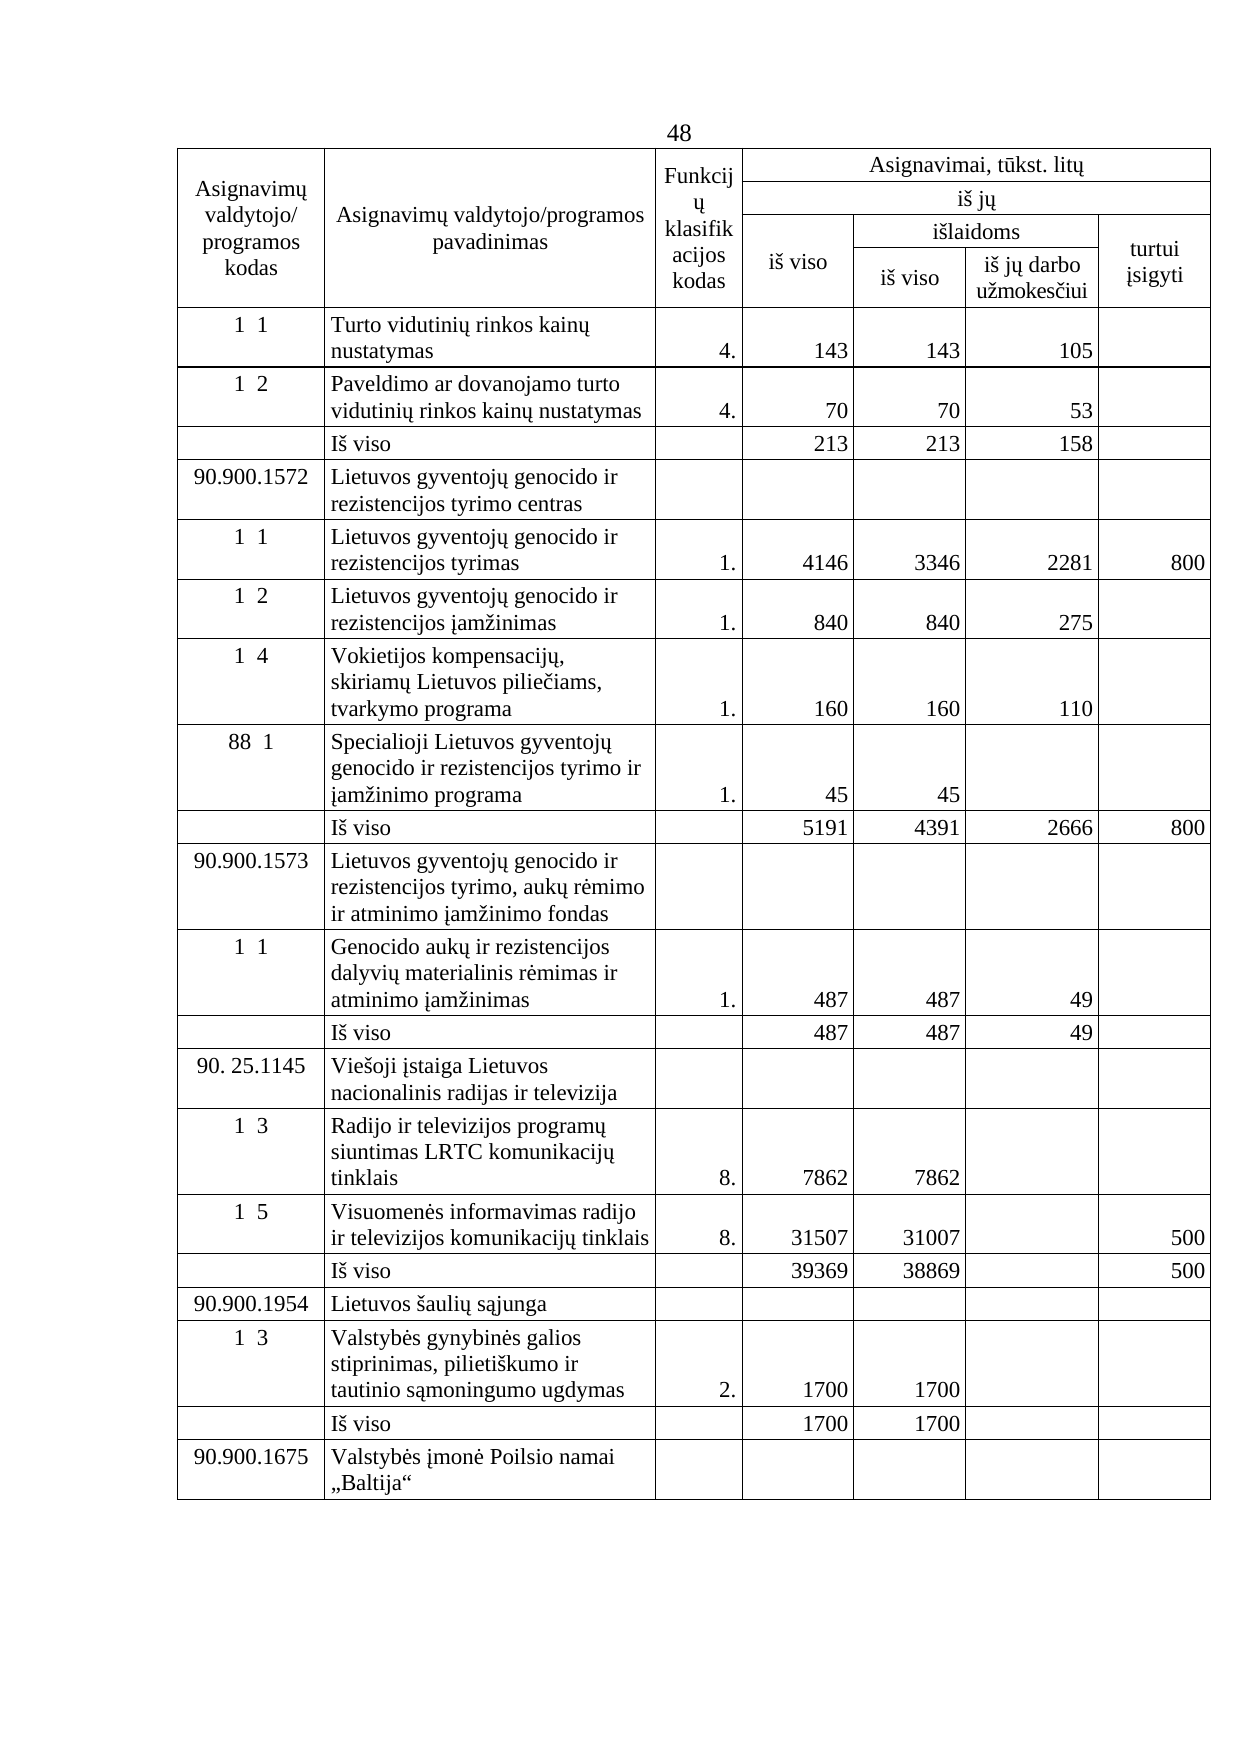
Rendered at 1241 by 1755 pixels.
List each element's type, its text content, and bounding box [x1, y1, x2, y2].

table_cell 1700 [743, 1321, 853, 1406]
table_cell išlaidoms [854, 215, 1098, 247]
table_cell [1099, 725, 1210, 810]
table_cell Iš viso [325, 427, 655, 459]
table_cell 88 1 [178, 725, 324, 810]
table_cell [656, 1440, 742, 1498]
table_cell Lietuvos gyventojų genocido ir rezistencijos tyrimo centras [325, 460, 655, 519]
table_cell Radijo ir televizijos programų siuntimas LRTC komunikacijų tinklais [325, 1109, 655, 1194]
table_cell 487 [743, 1016, 853, 1048]
table_cell 1700 [743, 1407, 853, 1439]
table_cell [966, 1254, 1098, 1287]
table_cell 39369 [743, 1254, 853, 1287]
table_header Asignavimų valdytojo/programos pavadinimas [325, 149, 655, 307]
table_cell Vokietijos kompensacijų, skiriamų Lietuvos piliečiams, tvarkymo programa [325, 639, 655, 724]
table_cell 1 2 [178, 368, 324, 426]
table_cell 1 1 [178, 308, 324, 366]
table_cell [966, 1407, 1098, 1439]
table_cell [1099, 1407, 1210, 1439]
table_cell 1. [656, 725, 742, 810]
table_cell [966, 725, 1098, 810]
table_cell iš viso [854, 248, 965, 307]
table_cell [1099, 368, 1210, 426]
table_cell 90. 25.1145 [178, 1049, 324, 1108]
table_cell [966, 1109, 1098, 1194]
table_cell [966, 1049, 1098, 1108]
table_cell 1. [656, 520, 742, 578]
table_cell 160 [854, 639, 965, 724]
table_cell [966, 1195, 1098, 1253]
table_cell [854, 460, 965, 519]
table_cell 110 [966, 639, 1098, 724]
table_cell [1099, 930, 1210, 1015]
table_cell 38869 [854, 1254, 965, 1287]
table_cell 7862 [854, 1109, 965, 1194]
table_cell Iš viso [325, 1407, 655, 1439]
table_cell 1 4 [178, 639, 324, 724]
table_cell 500 [1099, 1254, 1210, 1287]
table_cell 45 [854, 725, 965, 810]
table_cell 31007 [854, 1195, 965, 1253]
table_cell 90.900.1573 [178, 844, 324, 929]
table_cell [656, 1288, 742, 1320]
table_cell 213 [854, 427, 965, 459]
table_cell 213 [743, 427, 853, 459]
table_cell [966, 844, 1098, 929]
table_cell [854, 1288, 965, 1320]
table_cell 1 2 [178, 580, 324, 638]
table_cell [743, 1440, 853, 1498]
table_cell 840 [854, 580, 965, 638]
table_cell [966, 1440, 1098, 1498]
table_cell iš jų darbo užmokesčiui [966, 248, 1098, 307]
table_cell [1099, 639, 1210, 724]
table_cell 487 [854, 1016, 965, 1048]
table_cell 1. [656, 639, 742, 724]
table_cell 1 3 [178, 1321, 324, 1406]
table_cell 3346 [854, 520, 965, 578]
table_cell 800 [1099, 811, 1210, 843]
table_cell [1099, 1321, 1210, 1406]
table_cell [178, 811, 324, 843]
table_cell 70 [854, 368, 965, 426]
table_cell [178, 1016, 324, 1048]
table_cell Iš viso [325, 1016, 655, 1048]
table_cell 500 [1099, 1195, 1210, 1253]
table_cell 90.900.1675 [178, 1440, 324, 1498]
table_cell Specialioji Lietuvos gyventojų genocido ir rezistencijos tyrimo ir įamžinimo programa [325, 725, 655, 810]
table_cell 49 [966, 1016, 1098, 1048]
table_cell 53 [966, 368, 1098, 426]
table_cell [743, 1049, 853, 1108]
table_cell 143 [854, 308, 965, 366]
table_cell [854, 844, 965, 929]
table_cell Genocido aukų ir rezistencijos dalyvių materialinis rėmimas ir atminimo įamžinimas [325, 930, 655, 1015]
table_cell 487 [743, 930, 853, 1015]
table_cell [1099, 844, 1210, 929]
table_cell [743, 1288, 853, 1320]
table_cell 1 1 [178, 520, 324, 578]
table_cell [1099, 1288, 1210, 1320]
table_cell [178, 1407, 324, 1439]
table_header Funkcijų klasifikacijos kodas [656, 149, 742, 307]
table_header Asignavimų valdytojo/ programos kodas [178, 149, 324, 307]
table_cell Lietuvos gyventojų genocido ir rezistencijos įamžinimas [325, 580, 655, 638]
table_cell [966, 1321, 1098, 1406]
table_cell 31507 [743, 1195, 853, 1253]
table_cell 1 1 [178, 930, 324, 1015]
table_cell 70 [743, 368, 853, 426]
table_cell [656, 1016, 742, 1048]
table_cell 5191 [743, 811, 853, 843]
table_cell [1099, 1016, 1210, 1048]
table_cell Visuomenės informavimas radijo ir televizijos komunikacijų tinklais [325, 1195, 655, 1253]
table_cell iš jų [743, 182, 1210, 214]
table_cell turtui įsigyti [1099, 215, 1210, 307]
table_cell Viešoji įstaiga Lietuvos nacionalinis radijas ir televizija [325, 1049, 655, 1108]
table_cell Lietuvos gyventojų genocido ir rezistencijos tyrimas [325, 520, 655, 578]
table_cell [1099, 1049, 1210, 1108]
table_cell 1. [656, 580, 742, 638]
table_cell Valstybės gynybinės galios stiprinimas, pilietiškumo ir tautinio sąmoningumo ugdymas [325, 1321, 655, 1406]
table_cell [1099, 308, 1210, 366]
table_cell 158 [966, 427, 1098, 459]
table_cell [656, 811, 742, 843]
table_cell 160 [743, 639, 853, 724]
table_cell 45 [743, 725, 853, 810]
table_cell [656, 1254, 742, 1287]
table_cell [178, 427, 324, 459]
table_cell 800 [1099, 520, 1210, 578]
table_cell 1700 [854, 1407, 965, 1439]
table_cell 4391 [854, 811, 965, 843]
table_cell [656, 460, 742, 519]
table_cell 1 3 [178, 1109, 324, 1194]
table_cell 2. [656, 1321, 742, 1406]
table_cell Paveldimo ar dovanojamo turto vidutinių rinkos kainų nustatymas [325, 368, 655, 426]
table_cell 7862 [743, 1109, 853, 1194]
table_cell Lietuvos šaulių sąjunga [325, 1288, 655, 1320]
table_cell 2281 [966, 520, 1098, 578]
table_cell 1700 [854, 1321, 965, 1406]
table_cell 4. [656, 368, 742, 426]
table_cell [656, 427, 742, 459]
table_cell [1099, 1440, 1210, 1498]
table_cell [1099, 1109, 1210, 1194]
table_cell Lietuvos gyventojų genocido ir rezistencijos tyrimo, aukų rėmimo ir atminimo įamžinimo fondas [325, 844, 655, 929]
table_cell [854, 1440, 965, 1498]
table_cell Iš viso [325, 1254, 655, 1287]
table_cell 487 [854, 930, 965, 1015]
table_cell [178, 1254, 324, 1287]
table_cell 2666 [966, 811, 1098, 843]
table_cell 8. [656, 1195, 742, 1253]
table_cell 49 [966, 930, 1098, 1015]
table_cell [1099, 460, 1210, 519]
table_cell iš viso [743, 215, 853, 307]
table_cell [743, 844, 853, 929]
table_cell Valstybės įmonė Poilsio namai „Baltija“ [325, 1440, 655, 1498]
table_cell [966, 1288, 1098, 1320]
table_cell [656, 1407, 742, 1439]
table_cell 1. [656, 930, 742, 1015]
table_cell 8. [656, 1109, 742, 1194]
table_cell 90.900.1954 [178, 1288, 324, 1320]
table_cell 1 5 [178, 1195, 324, 1253]
table_cell Turto vidutinių rinkos kainų nustatymas [325, 308, 655, 366]
table_cell [1099, 427, 1210, 459]
table_cell 105 [966, 308, 1098, 366]
table_cell Iš viso [325, 811, 655, 843]
table_cell 4146 [743, 520, 853, 578]
table_cell [656, 1049, 742, 1108]
table_cell 143 [743, 308, 853, 366]
table_cell [854, 1049, 965, 1108]
table_cell 4. [656, 308, 742, 366]
table_header Asignavimai, tūkst. litų [743, 149, 1210, 181]
table_cell 840 [743, 580, 853, 638]
table_cell [656, 844, 742, 929]
table_cell 90.900.1572 [178, 460, 324, 519]
table_cell [1099, 580, 1210, 638]
table_cell [743, 460, 853, 519]
table_cell [966, 460, 1098, 519]
table_cell 275 [966, 580, 1098, 638]
